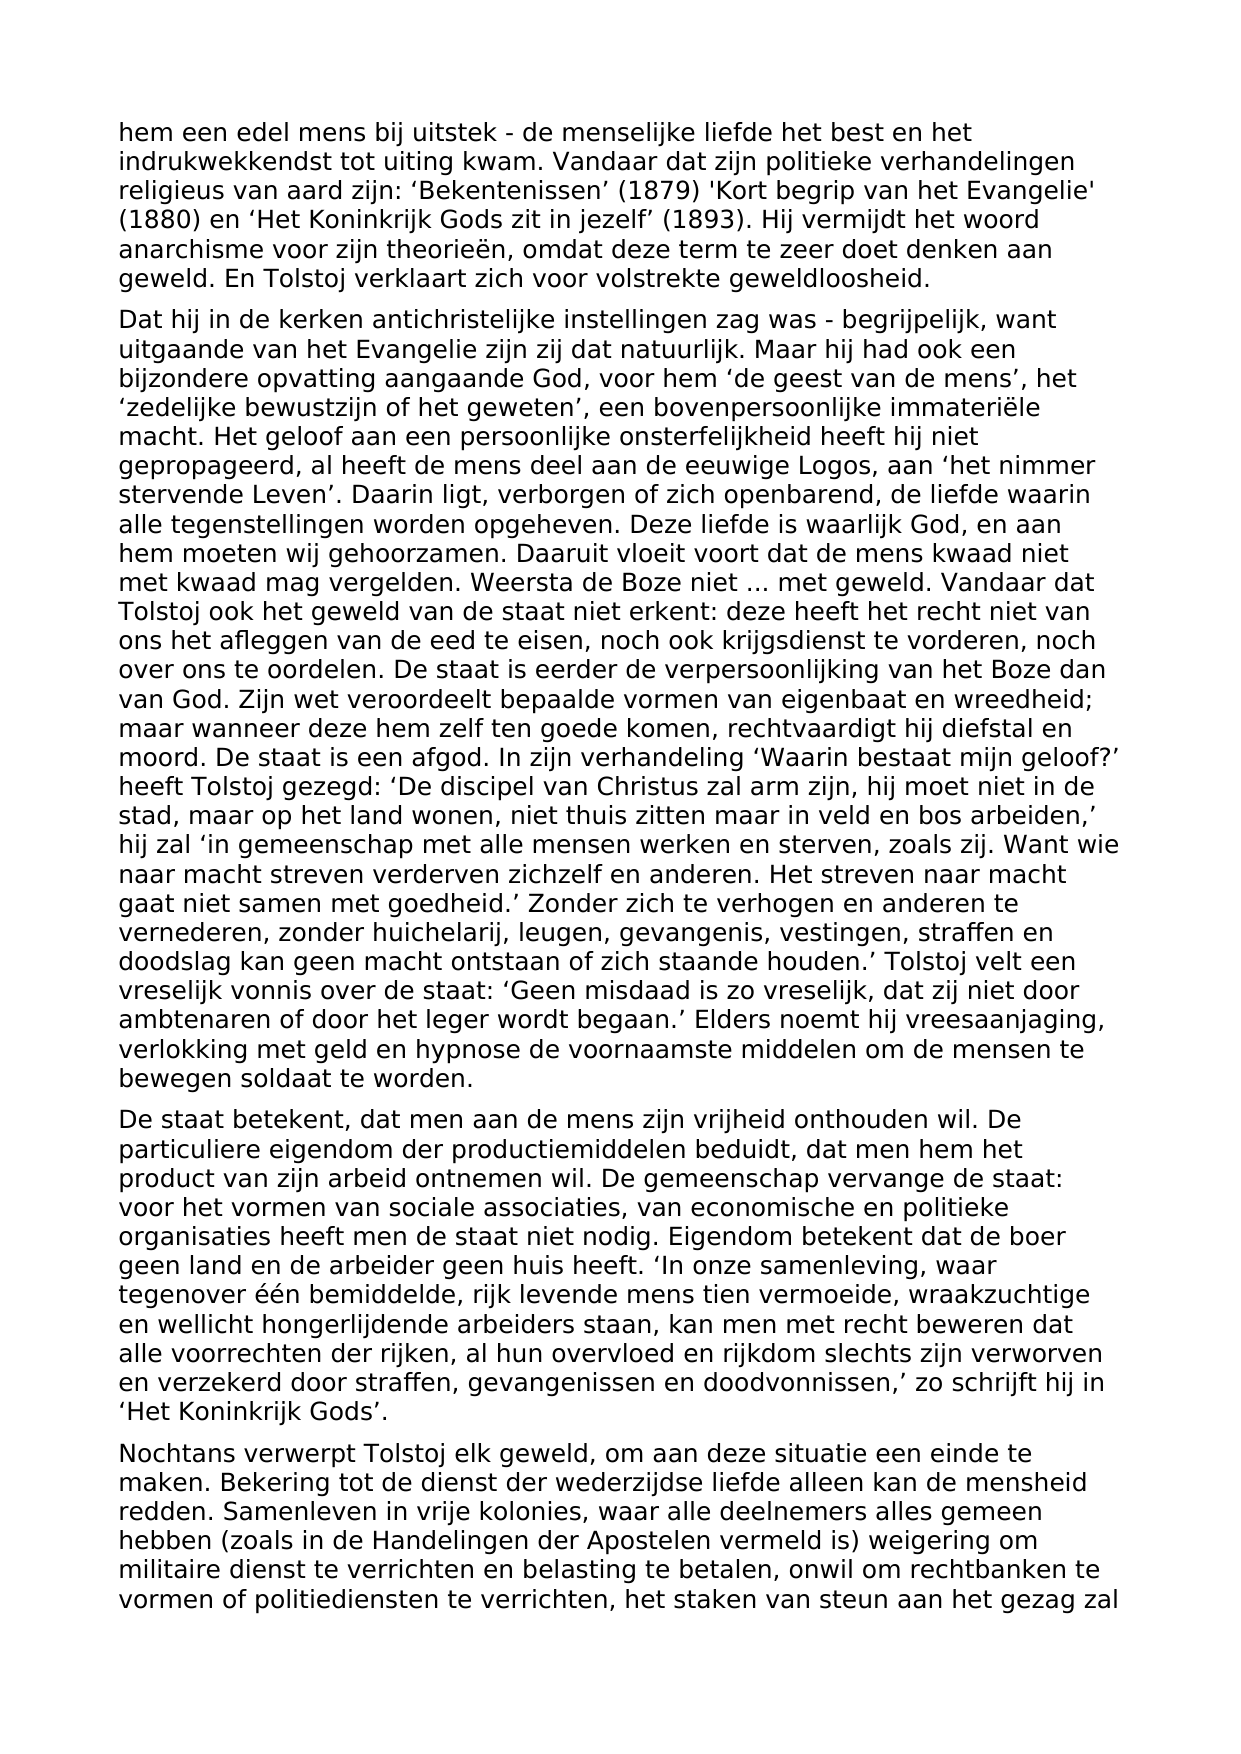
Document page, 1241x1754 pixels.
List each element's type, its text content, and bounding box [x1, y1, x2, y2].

text Nochtans verwerpt Tolstoj elk geweld, om aan deze situatie een einde te maken. Bekering tot de dienst der wederzijdse liefde alleen kan de mensheid redden. Samenleven in vrije kolonies, waar alle deelnemers alles gemeen hebben (zoals in de Handelingen der Apostelen vermeld is) weigering om militaire dienst te verrichten en belasting te betalen, onwil om rechtbanken te vormen of politiediensten te verrichten, het staken van steun aan het gezag zal [118, 1439, 1122, 1614]
text De staat betekent, dat men aan de mens zijn vrijheid onthouden wil. De particuliere eigendom der productiemiddelen beduidt, dat men hem het product van zijn arbeid ontnemen wil. De gemeenschap vervange de staat: voor het vormen van sociale associaties, van economische en politieke organisaties heeft men de staat niet nodig. Eigendom betekent dat de boer geen land en de arbeider geen huis heeft. ‘In onze samenleving, waar tegenover één bemiddelde, rijk levende mens tien vermoeide, wraakzuchtige en wellicht hongerlijdende arbeiders staan, kan men met recht beweren dat alle voorrechten der rijken, al hun overvloed en rijkdom slechts zijn verworven en verzekerd door straffen, gevangenissen en doodvonnissen,’ zo schrijft hij in ‘Het Koninkrijk Gods’. [118, 1106, 1122, 1426]
text hem een edel mens bij uitstek - de menselijke liefde het best en het indrukwekkendst tot uiting kwam. Vandaar dat zijn politieke verhandelingen religieus van aard zijn: ‘Bekentenissen’ (1879) 'Kort begrip van het Evangelie' (1880) en ‘Het Koninkrijk Gods zit in jezelf’ (1893). Hij vermijdt het woord anarchisme voor zijn theorieën, omdat deze term te zeer doet denken aan geweld. En Tolstoj verklaart zich voor volstrekte geweldloosheid. [118, 118, 1122, 293]
text Dat hij in de kerken antichristelijke instellingen zag was - begrijpelijk, want uitgaande van het Evangelie zijn zij dat natuurlijk. Maar hij had ook een bijzondere opvatting aangaande God, voor hem ‘de geest van de mens’, het ‘zedelijke bewustzijn of het geweten’, een bovenpersoonlijke immateriële macht. Het geloof aan een persoonlijke onsterfelijkheid heeft hij niet gepropageerd, al heeft de mens deel aan de eeuwige Logos, aan ‘het nimmer stervende Leven’. Daarin ligt, verborgen of zich openbarend, de liefde waarin alle tegenstellingen worden opgeheven. Deze liefde is waarlijk God, en aan hem moeten wij gehoorzamen. Daaruit vloeit voort dat de mens kwaad niet met kwaad mag vergelden. Weersta de Boze niet ... met geweld. Vandaar dat Tolstoj ook het geweld van de staat niet erkent: deze heeft het recht niet van ons het afleggen van de eed te eisen, noch ook krijgsdienst te vorderen, noch over ons te oordelen. De staat is eerder de verpersoonlijking van het Boze dan van God. Zijn wet veroordeelt bepaalde vormen van eigenbaat en wreedheid; maar wanneer deze hem zelf ten goede komen, rechtvaardigt hij diefstal en moord. De staat is een afgod. In zijn verhandeling ‘Waarin bestaat mijn geloof?’ heeft Tolstoj gezegd: ‘De discipel van Christus zal arm zijn, hij moet niet in de stad, maar op het land wonen, niet thuis zitten maar in veld en bos arbeiden,’ hij zal ‘in gemeenschap met alle mensen werken en sterven, zoals zij. Want wie naar macht streven verderven zichzelf en anderen. Het streven naar macht gaat niet samen met goedheid.’ Zonder zich te verhogen en anderen te vernederen, zonder huichelarij, leugen, gevangenis, vestingen, straffen en doodslag kan geen macht ontstaan of zich staande houden.’ Tolstoj velt een vreselijk vonnis over de staat: ‘Geen misdaad is zo vreselijk, dat zij niet door ambtenaren of door het leger wordt begaan.’ Elders noemt hij vreesaanjaging, verlokking met geld en hypnose de voornaamste middelen om de mensen te bewegen soldaat te worden. [118, 306, 1122, 1093]
